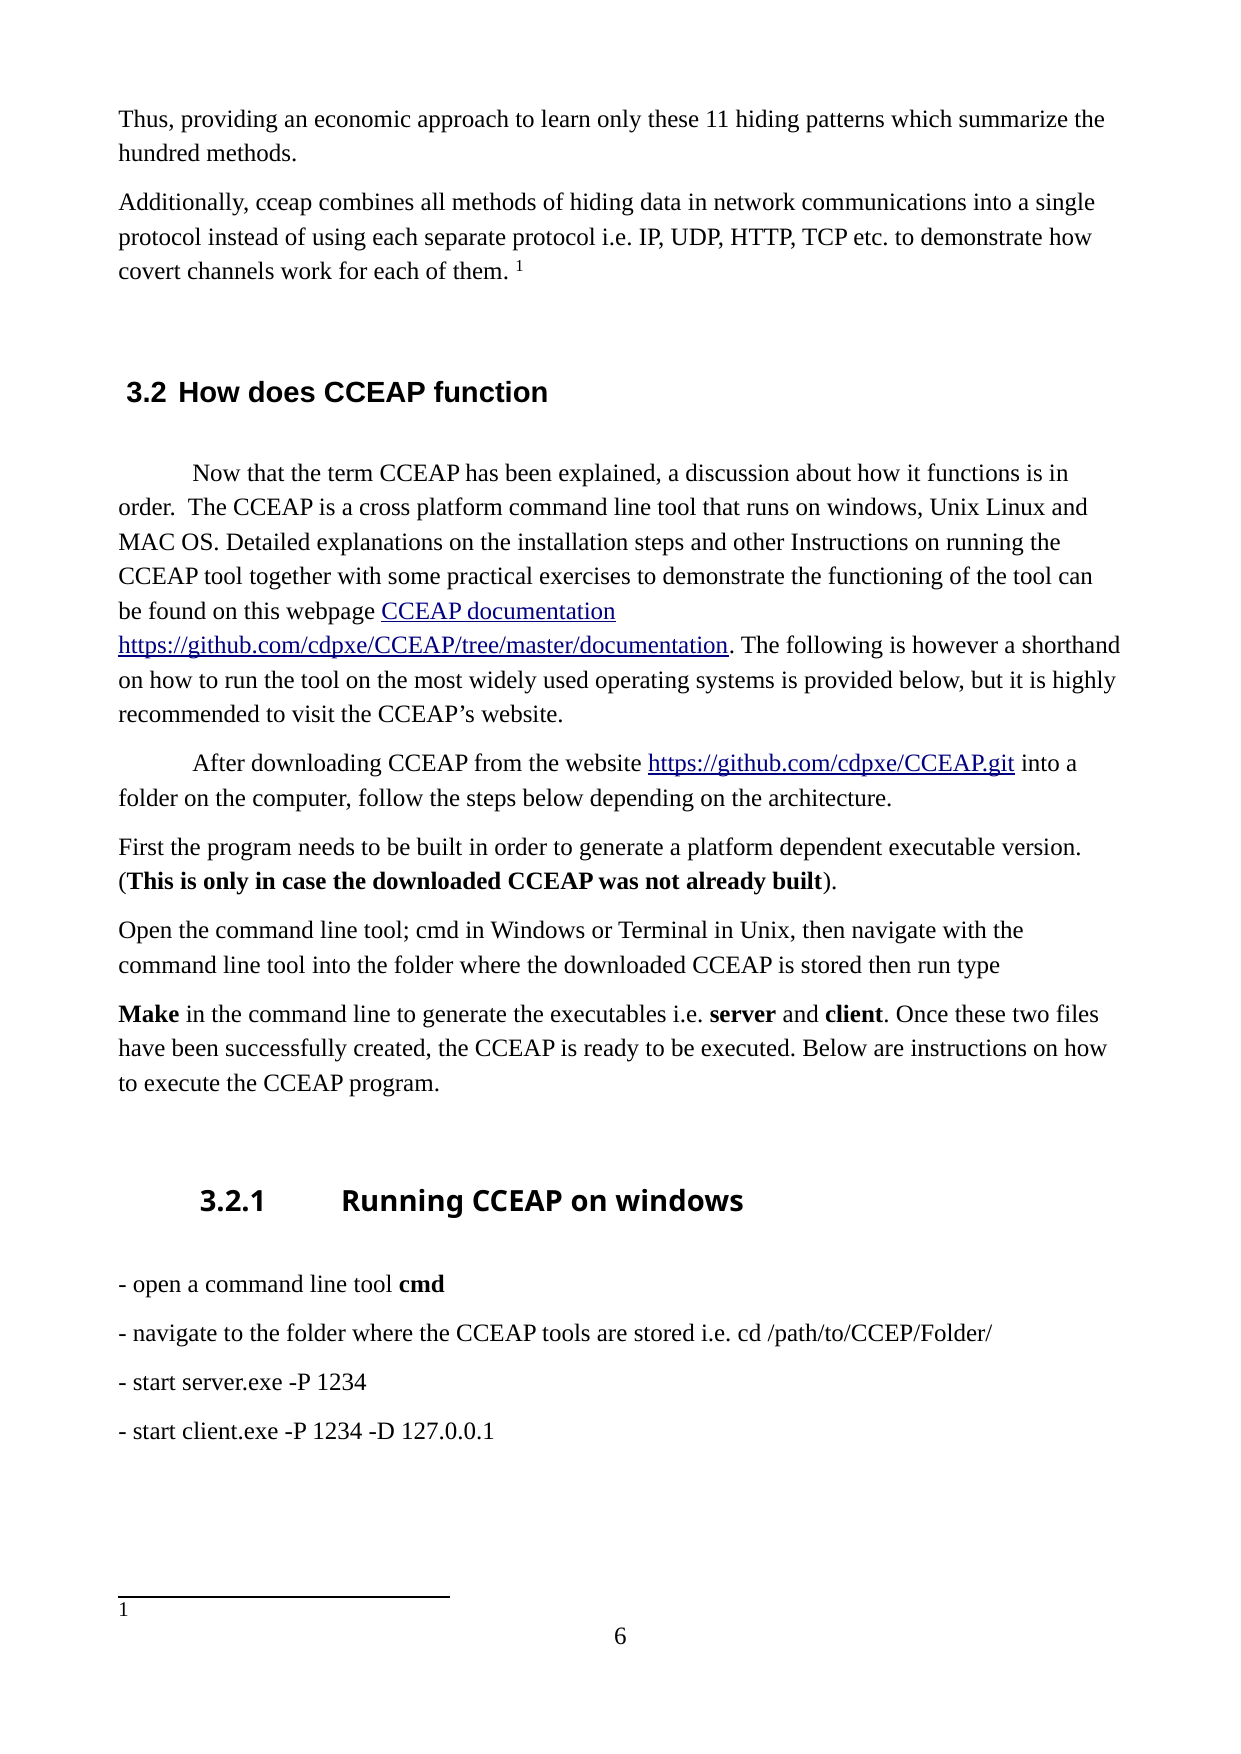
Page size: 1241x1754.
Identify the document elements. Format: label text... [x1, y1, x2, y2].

subtitle How does CCEAP function [118, 375, 1122, 409]
text - open a command line tool cmd [118, 1269, 1122, 1298]
text First the program needs to be built in order to generate a platform dependent executable version. (This is only in case the downloaded CCEAP was not already built). [118, 832, 1122, 895]
text Additionally, cceap combines all methods of hiding data in network communications into a single protocol instead of using each separate protocol i.e. IP, UDP, HTTP, TCP etc. to demonstrate how covert channels work for each of them. [118, 187, 1122, 285]
text Now that the term CCEAP has been explained, a discussion about how it functions is in order. The CCEAP is a cross platform command line tool that runs on windows, Unix Linux and MAC OS. Detailed explanations on the installation steps and other Instructions on running the CCEAP tool together with some practical exercises to demonstrate the functioning of the tool can be found on this webpage CCEAP documentation https://github.com/cdpxe/CCEAP/tree/master/documentation. The following is however a shorthand on how to run the tool on the most widely used operating systems is provided below, but it is highly recommended to visit the CCEAP’s website. [118, 458, 1122, 728]
text Thus, providing an economic approach to learn only these 11 hiding patterns which summarize the hundred methods. [118, 104, 1122, 167]
text Open the command line tool; cmd in Windows or Terminal in Unix, then navigate with the command line tool into the folder where the downloaded CCEAP is stored then run type [118, 915, 1122, 978]
text - navigate to the folder where the CCEAP tools are stored i.e. cd /path/to/CCEP/Folder/ [118, 1318, 1122, 1347]
text - start client.exe -P 1234 -D 127.0.0.1 [118, 1416, 1122, 1445]
subtitle Running CCEAP on windows [192, 1181, 1122, 1220]
text After downloading CCEAP from the website https://github.com/cdpxe/CCEAP.git into a folder on the computer, follow the steps below depending on the architecture. [118, 748, 1122, 811]
text Make in the command line to generate the executables i.e. server and client. Once these two files have been successfully created, the CCEAP is ready to be executed. Below are instructions on how to execute the CCEAP program. [118, 999, 1122, 1097]
text - start server.exe -P 1234 [118, 1367, 1122, 1396]
